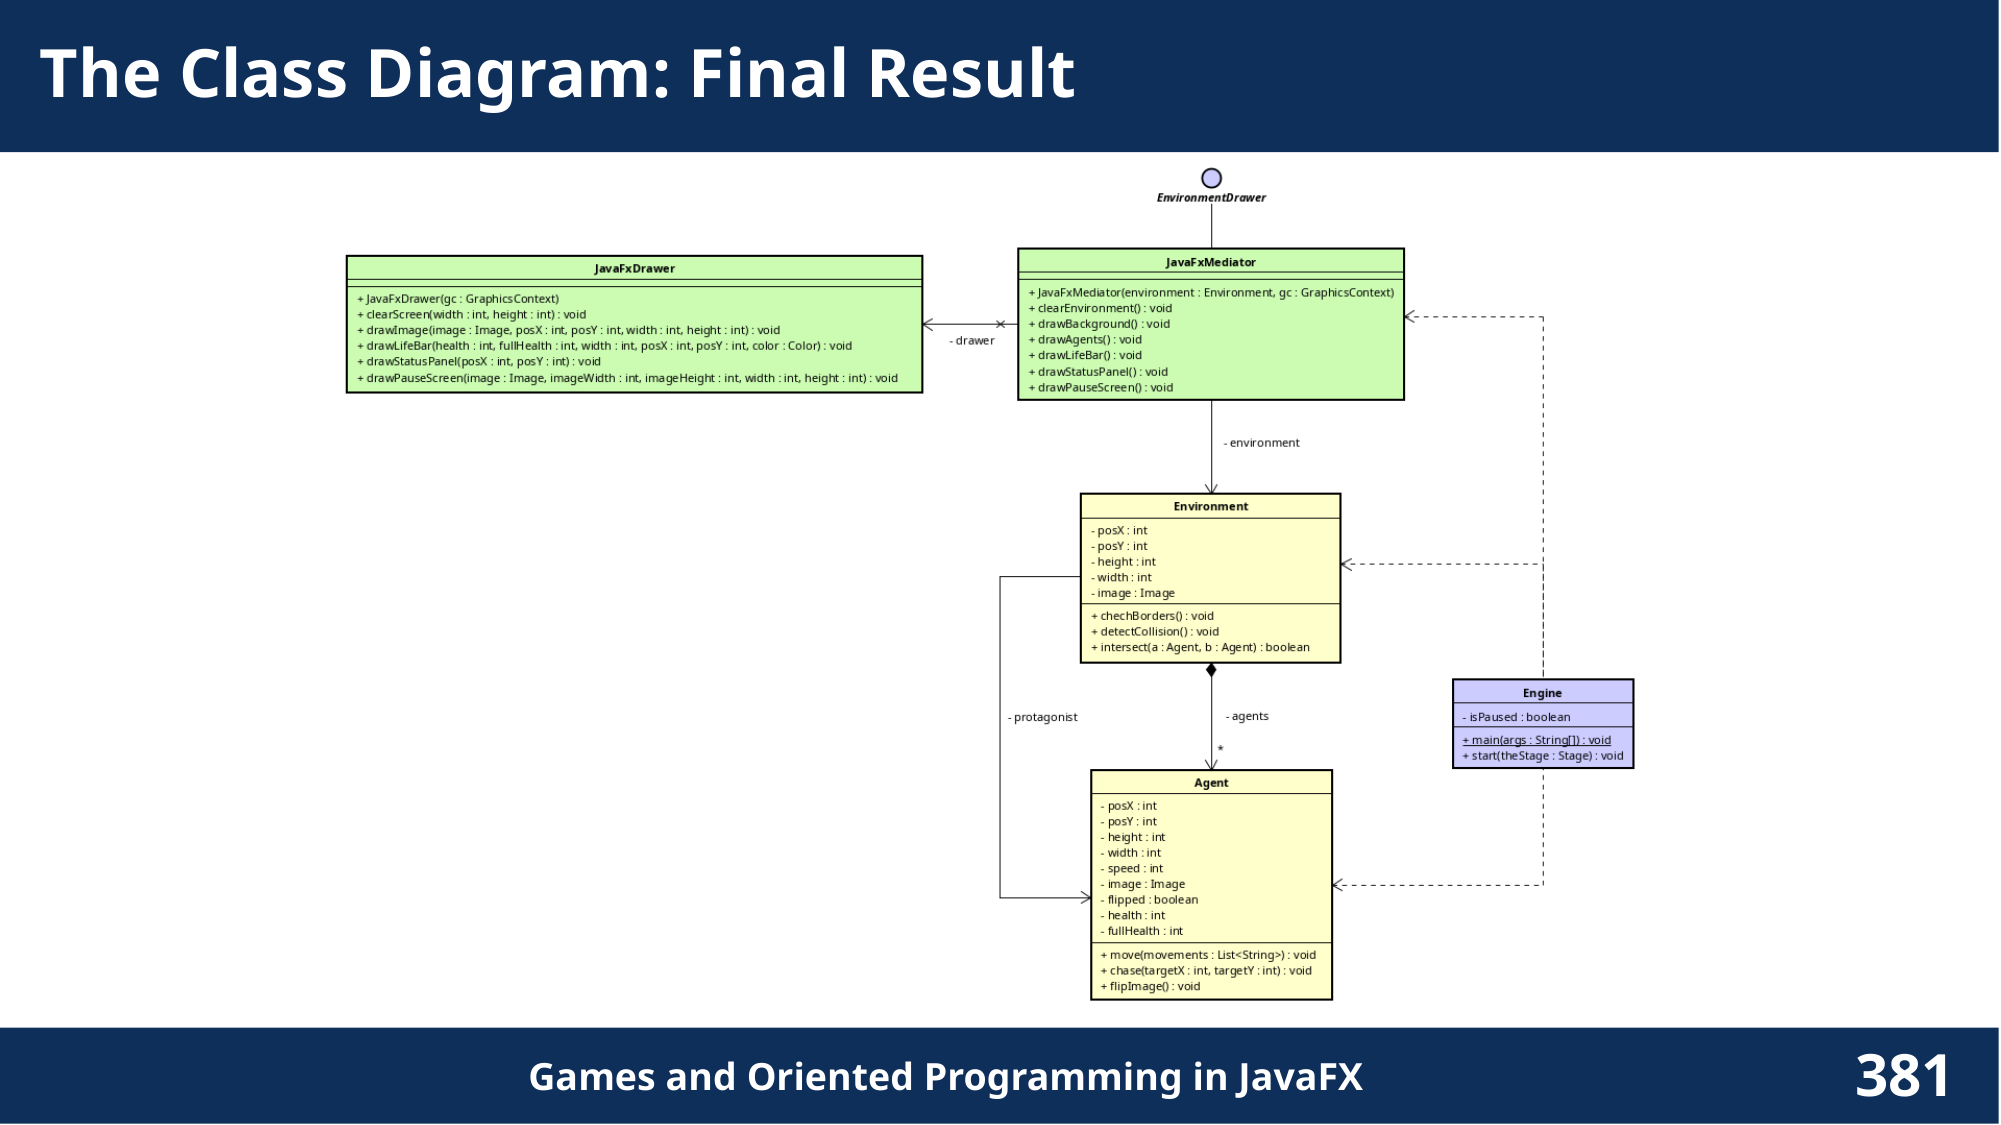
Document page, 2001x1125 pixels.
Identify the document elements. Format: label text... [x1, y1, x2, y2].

text_box The Class Diagram: Final Result [25, 23, 1999, 119]
picture [327, 162, 1646, 1009]
